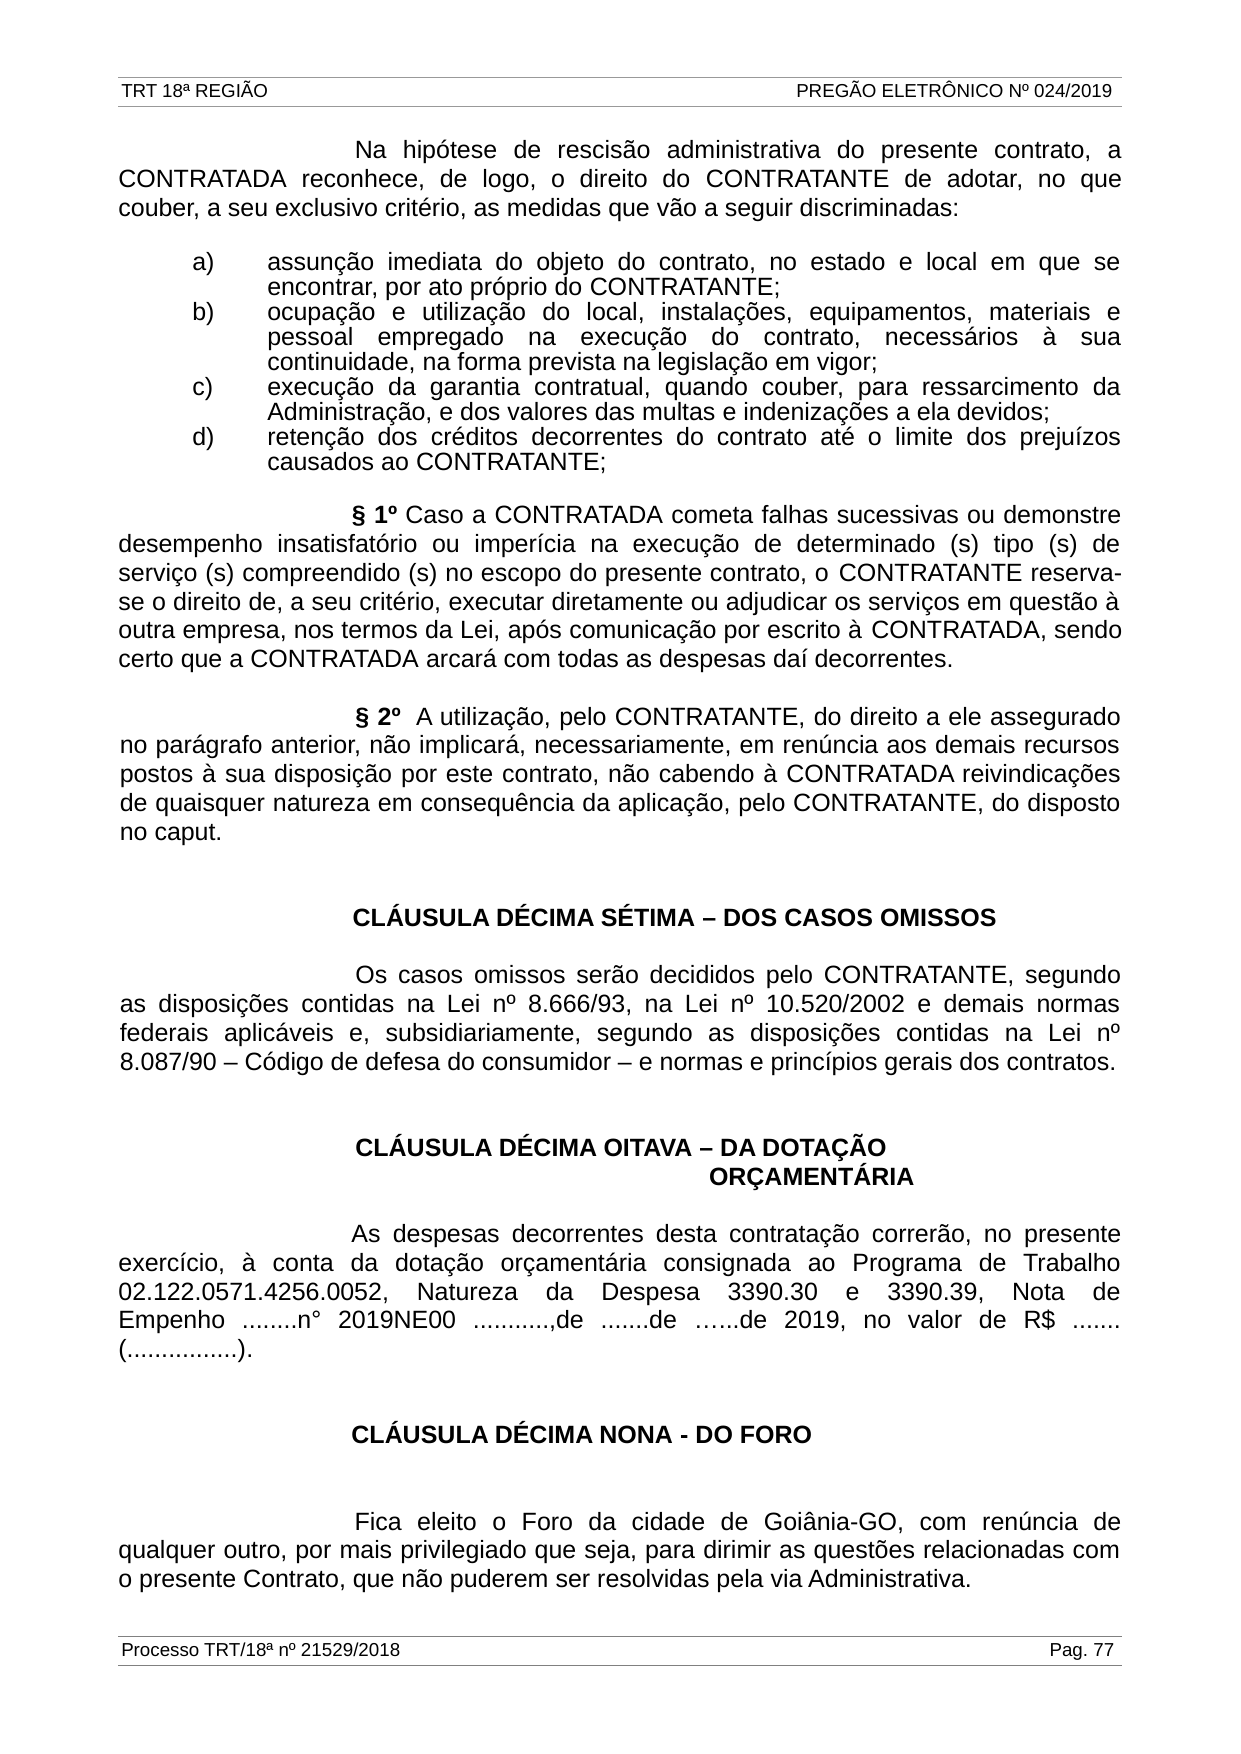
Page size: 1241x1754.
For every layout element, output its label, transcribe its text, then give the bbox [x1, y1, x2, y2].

text ORÇAMENTÁRIA [119, 1162, 1122, 1191]
text § 2º A utilização, pelo CONTRATANTE, do direito a ele assegurado no parágrafo anterior, não implicará, necessariamente, em renúncia aos demais recursos postos à sua disposição por este contrato, não cabendo à CONTRATADA reivindicações de quaisquer natureza em consequência da aplicação, pelo CONTRATANTE, do disposto no caput. [119, 702, 1122, 846]
text CLÁUSULA DÉCIMA SÉTIMA – DOS CASOS OMISSOS [118, 903, 1122, 932]
text § 1º Caso a CONTRATADA cometa falhas sucessivas ou demonstre desempenho insatisfatório ou imperícia na execução de determinado (s) tipo (s) de serviço (s) compreendido (s) no escopo do presente contrato, o CONTRATANTE reserva-se o direito de, a seu critério, executar diretamente ou adjudicar os serviços em questão à outra empresa, nos termos da Lei, após comunicação por escrito à CONTRATADA, sendo certo que a CONTRATADA arcará com todas as despesas daí decorrentes. [118, 501, 1122, 673]
text CLÁUSULA DÉCIMA NONA - DO FORO [118, 1421, 1122, 1449]
text Na hipótese de rescisão administrativa do presente contrato, a CONTRATADA reconhece, de logo, o direito do CONTRATANTE de adotar, no que couber, a seu exclusivo critério, as medidas que vão a seguir discriminadas: [118, 136, 1122, 222]
text Fica eleito o Foro da cidade de Goiânia-GO, com renúncia de qualquer outro, por mais privilegiado que seja, para dirimir as questões relacionadas com o presente Contrato, que não puderem ser resolvidas pela via Administrativa. [118, 1507, 1122, 1593]
list ocupação e utilização do local, instalações, equipamentos, materiais e pessoal empregado na execução do contrato, necessários à sua continuidade, na forma prevista na legislação em vigor; [192, 301, 1122, 376]
text As despesas decorrentes desta contratação correrão, no presente exercício, à conta da dotação orçamentária consignada ao Programa de Trabalho 02.122.0571.4256.0052, Natureza da Despesa 3390.30 e 3390.39, Nota de Empenho ........n° 2019NE00 ...........,de .......de …...de 2019, no valor de R$ .......(................). [118, 1219, 1122, 1363]
list assunção imediata do objeto do contrato, no estado e local em que se encontrar, por ato próprio do CONTRATANTE; [192, 251, 1122, 301]
list execução da garantia contratual, quando couber, para ressarcimento da Administração, e dos valores das multas e indenizações a ela devidos; [192, 376, 1122, 426]
list retenção dos créditos decorrentes do contrato até o limite dos prejuízos causados ao CONTRATANTE; [192, 426, 1122, 476]
text CLÁUSULA DÉCIMA OITAVA – DA DOTAÇÃO [119, 1133, 1122, 1162]
text Os casos omissos serão decididos pelo CONTRATANTE, segundo as disposições contidas na Lei nº 8.666/93, na Lei nº 10.520/2002 e demais normas federais aplicáveis e, subsidiariamente, segundo as disposições contidas na Lei nº 8.087/90 – Código de defesa do consumidor – e normas e princípios gerais dos contratos. [119, 961, 1122, 1076]
